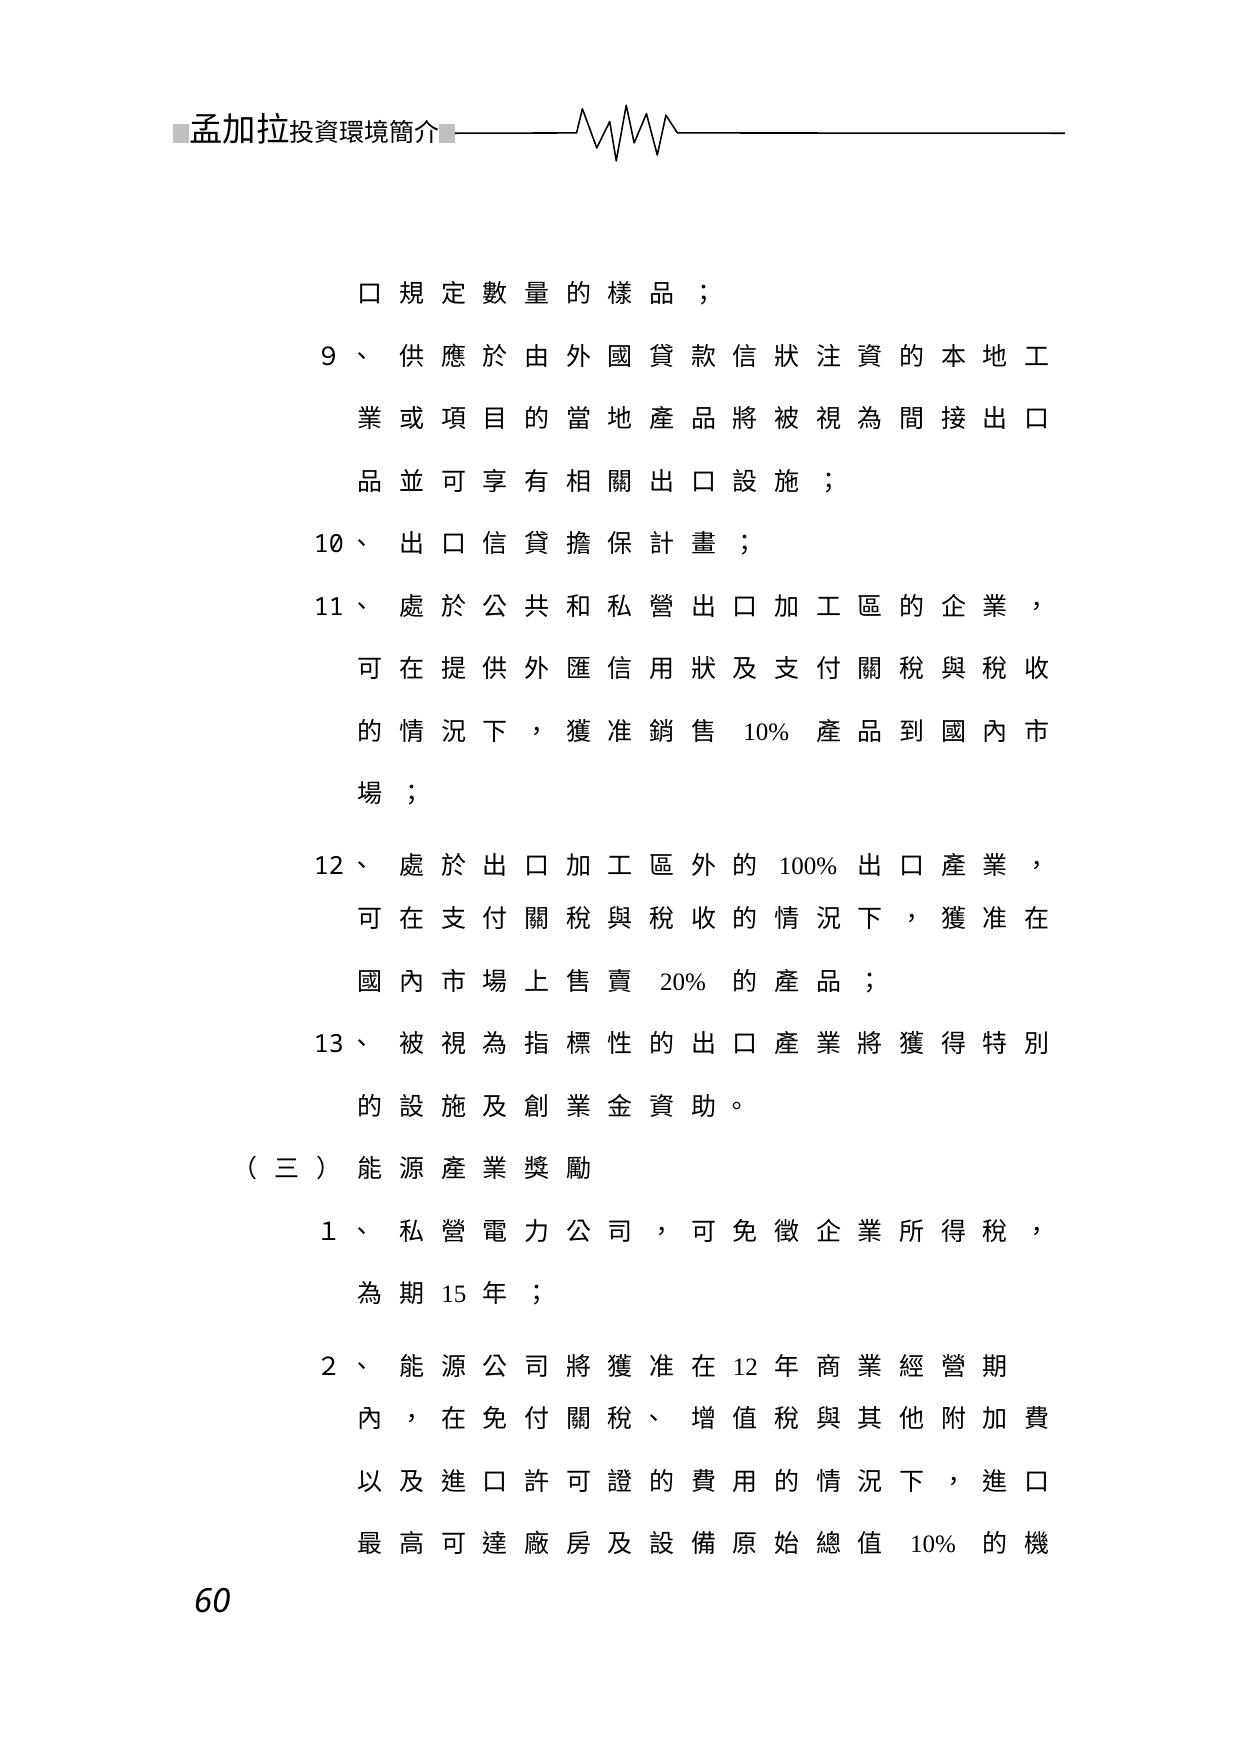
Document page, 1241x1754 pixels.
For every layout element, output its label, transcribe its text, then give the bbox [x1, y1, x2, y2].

text １、私營電力公司，可免徵企業所得稅，為期15年； [281, 1188, 1058, 1313]
text 11、處於公共和私營出口加工區的企業，可在提供外匯信用狀及支付關稅與稅收的情況下，獲准銷售10%產品到國內市場； [281, 563, 1058, 813]
text ９、供應於由外國貸款信狀注資的本地工業或項目的當地產品將被視為間接出口品並可享有相關出口設施； [281, 313, 1058, 500]
text 12、處於出口加工區外的100%出口產業，可在支付關稅與稅收的情況下，獲准在國內市場上售賣20%的產品； [281, 813, 1058, 1000]
text ２、能源公司將獲准在12年商業經營期內，在免付關稅、增值稅與其他附加費以及進口許可證的費用的情況下，進口最高可達廠房及設備原始總值10%的機 [281, 1313, 1058, 1563]
text 口規定數量的樣品； [281, 250, 1058, 313]
text 10、出口信貸擔保計畫； [281, 500, 1058, 563]
text 13、被視為指標性的出口產業將獲得特別的設施及創業金資助。 [281, 1000, 1058, 1125]
text （三）能源產業獎勵 [207, 1125, 1058, 1188]
